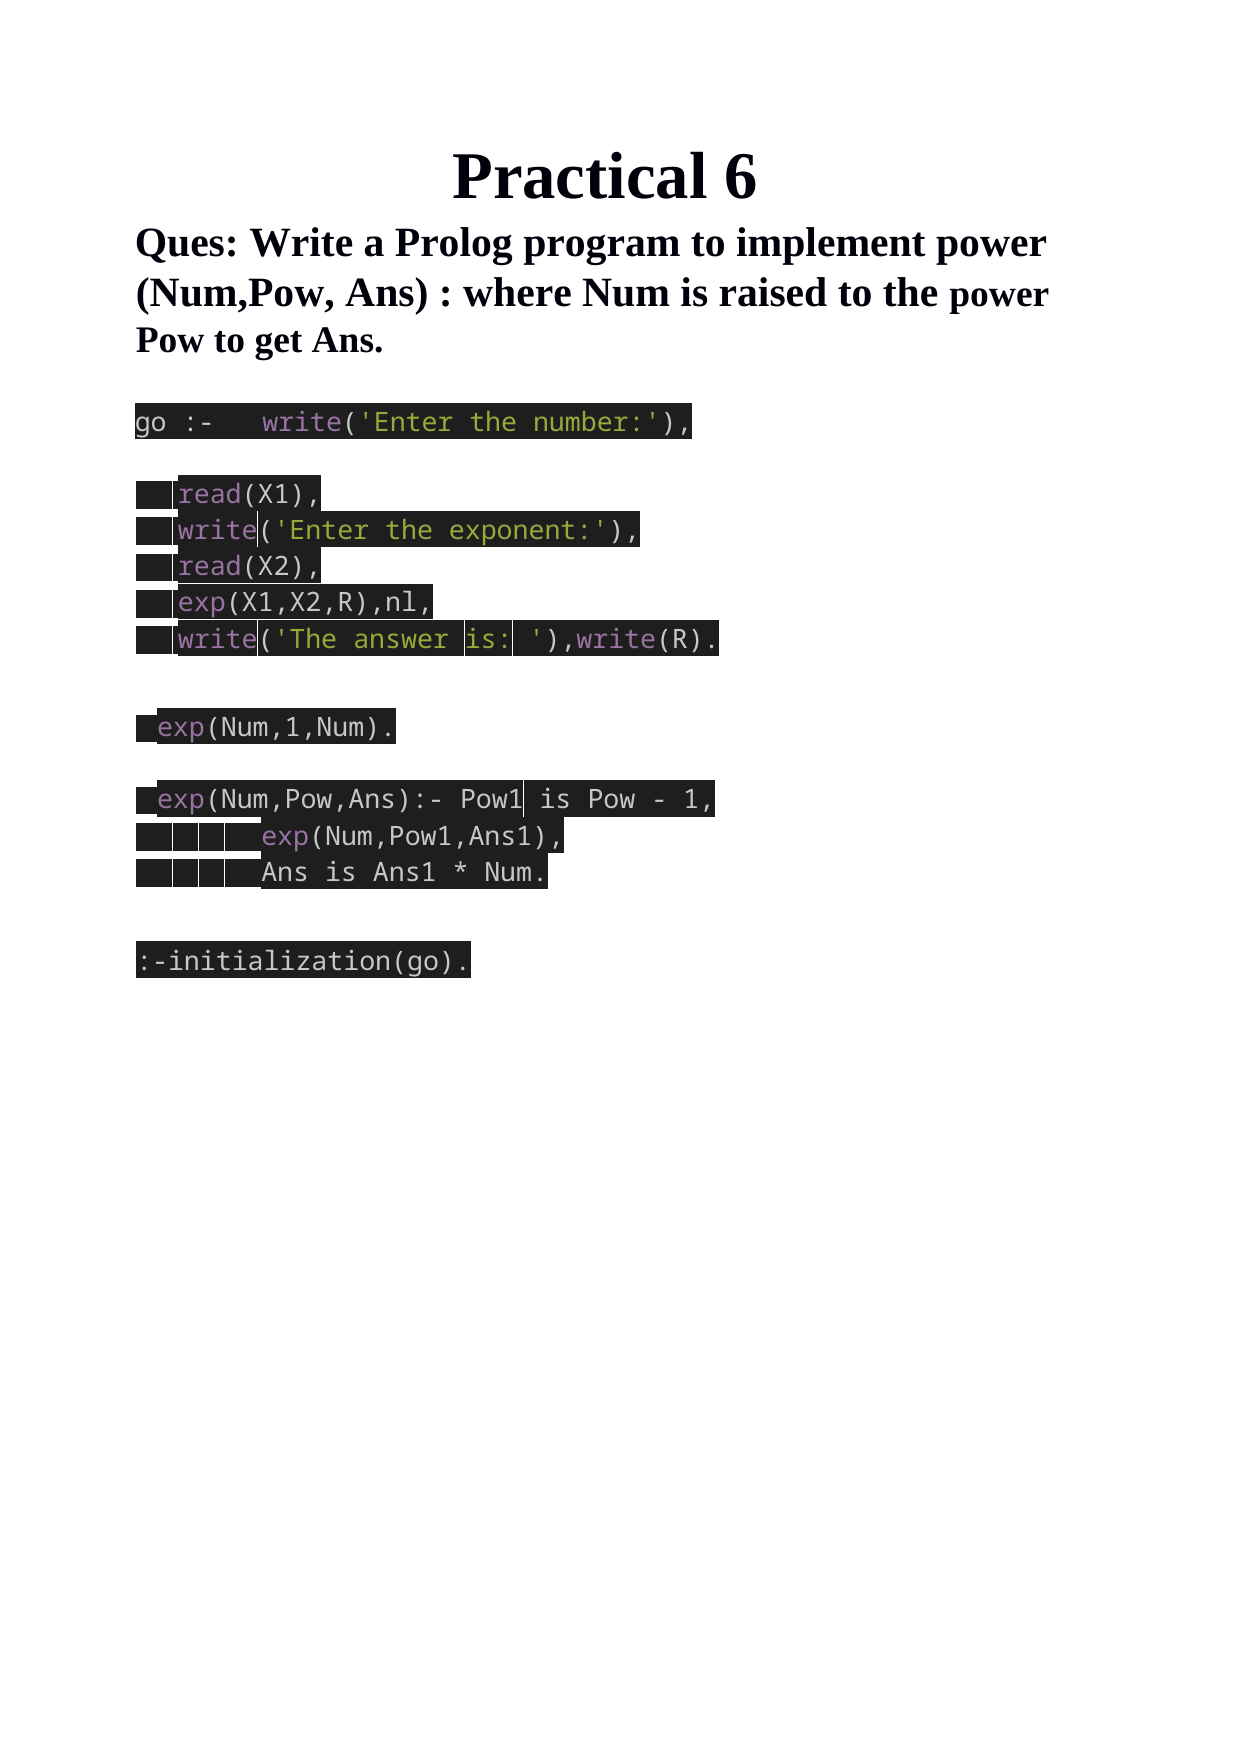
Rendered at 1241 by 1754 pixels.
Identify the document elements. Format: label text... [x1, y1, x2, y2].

text :-initialization(go). [136, 941, 1088, 978]
text read(X1), [136, 475, 1088, 511]
text write('Enter the exponent:'), [136, 511, 1088, 547]
text Ques: Write a Prolog program to implement power (Num,Pow, Ans) : where Num is raised to the power Pow to get Ans. [134, 218, 1088, 360]
text go :- write('Enter the number:'), [134, 403, 1088, 439]
text exp(Num,Pow,Ans):- Pow1 is Pow - 1, [136, 780, 1088, 817]
subtitle Practical 6 [136, 136, 1074, 212]
text Ans is Ans1 * Num. [136, 853, 1088, 889]
text exp(X1,X2,R),nl, [136, 583, 1088, 619]
text read(X2), [136, 547, 1088, 583]
text exp(Num,Pow1,Ans1), [136, 817, 1088, 853]
text exp(Num,1,Num). [136, 708, 1088, 744]
text write('The answer is: '),write(R). [136, 619, 1088, 656]
